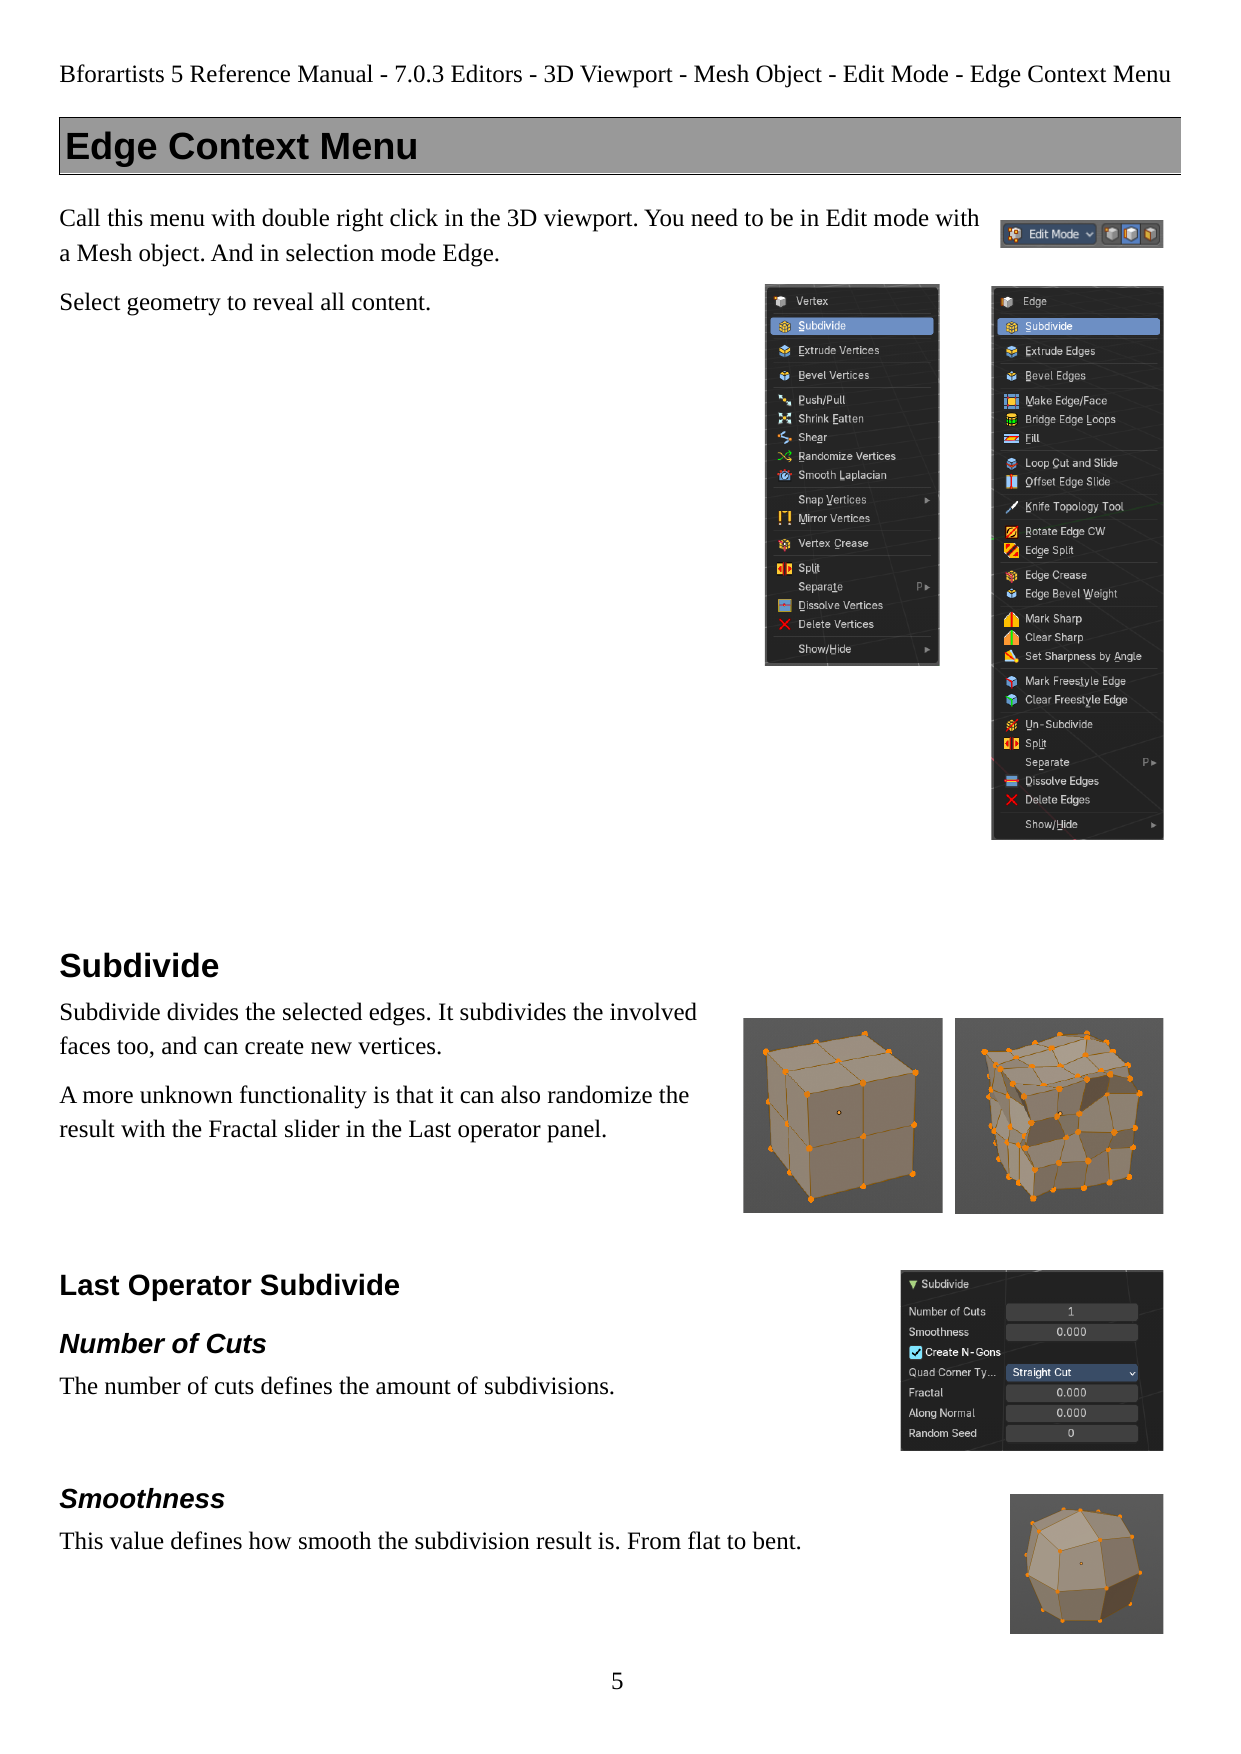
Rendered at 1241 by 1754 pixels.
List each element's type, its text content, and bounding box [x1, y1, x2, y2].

picture [1000, 220, 1164, 248]
subtitle Number of Cuts [59, 1327, 900, 1359]
text Subdivide divides the selected edges. It subdivides the involved faces too, and can create new vertices. [59, 997, 1181, 1060]
picture [955, 1018, 1164, 1214]
subtitle [1164, 1327, 1181, 1359]
picture [1010, 1494, 1164, 1634]
text [940, 287, 991, 316]
table_header Edge Context Menu [60, 118, 1181, 173]
text Call this menu with double right click in the 3D viewport. You need to be in Edit mode with a Mesh object. And in selection mode Edge. [59, 203, 1181, 266]
text This value defines how smooth the subdivision result is. From flat to bent. [59, 1526, 1010, 1555]
text A more unknown functionality is that it can also randomize the result with the Fractal slider in the Last operator panel. [59, 1080, 743, 1143]
text The number of cuts defines the amount of subdivisions. [59, 1371, 900, 1400]
picture [743, 1018, 943, 1213]
picture [900, 1270, 1164, 1451]
picture [991, 286, 1164, 840]
text Select geometry to reveal all content. [59, 287, 764, 316]
picture [764, 284, 940, 666]
subtitle Subdivide [59, 945, 1181, 984]
subtitle Smoothness [59, 1482, 1181, 1514]
subtitle Last Operator Subdivide [59, 1268, 1181, 1302]
